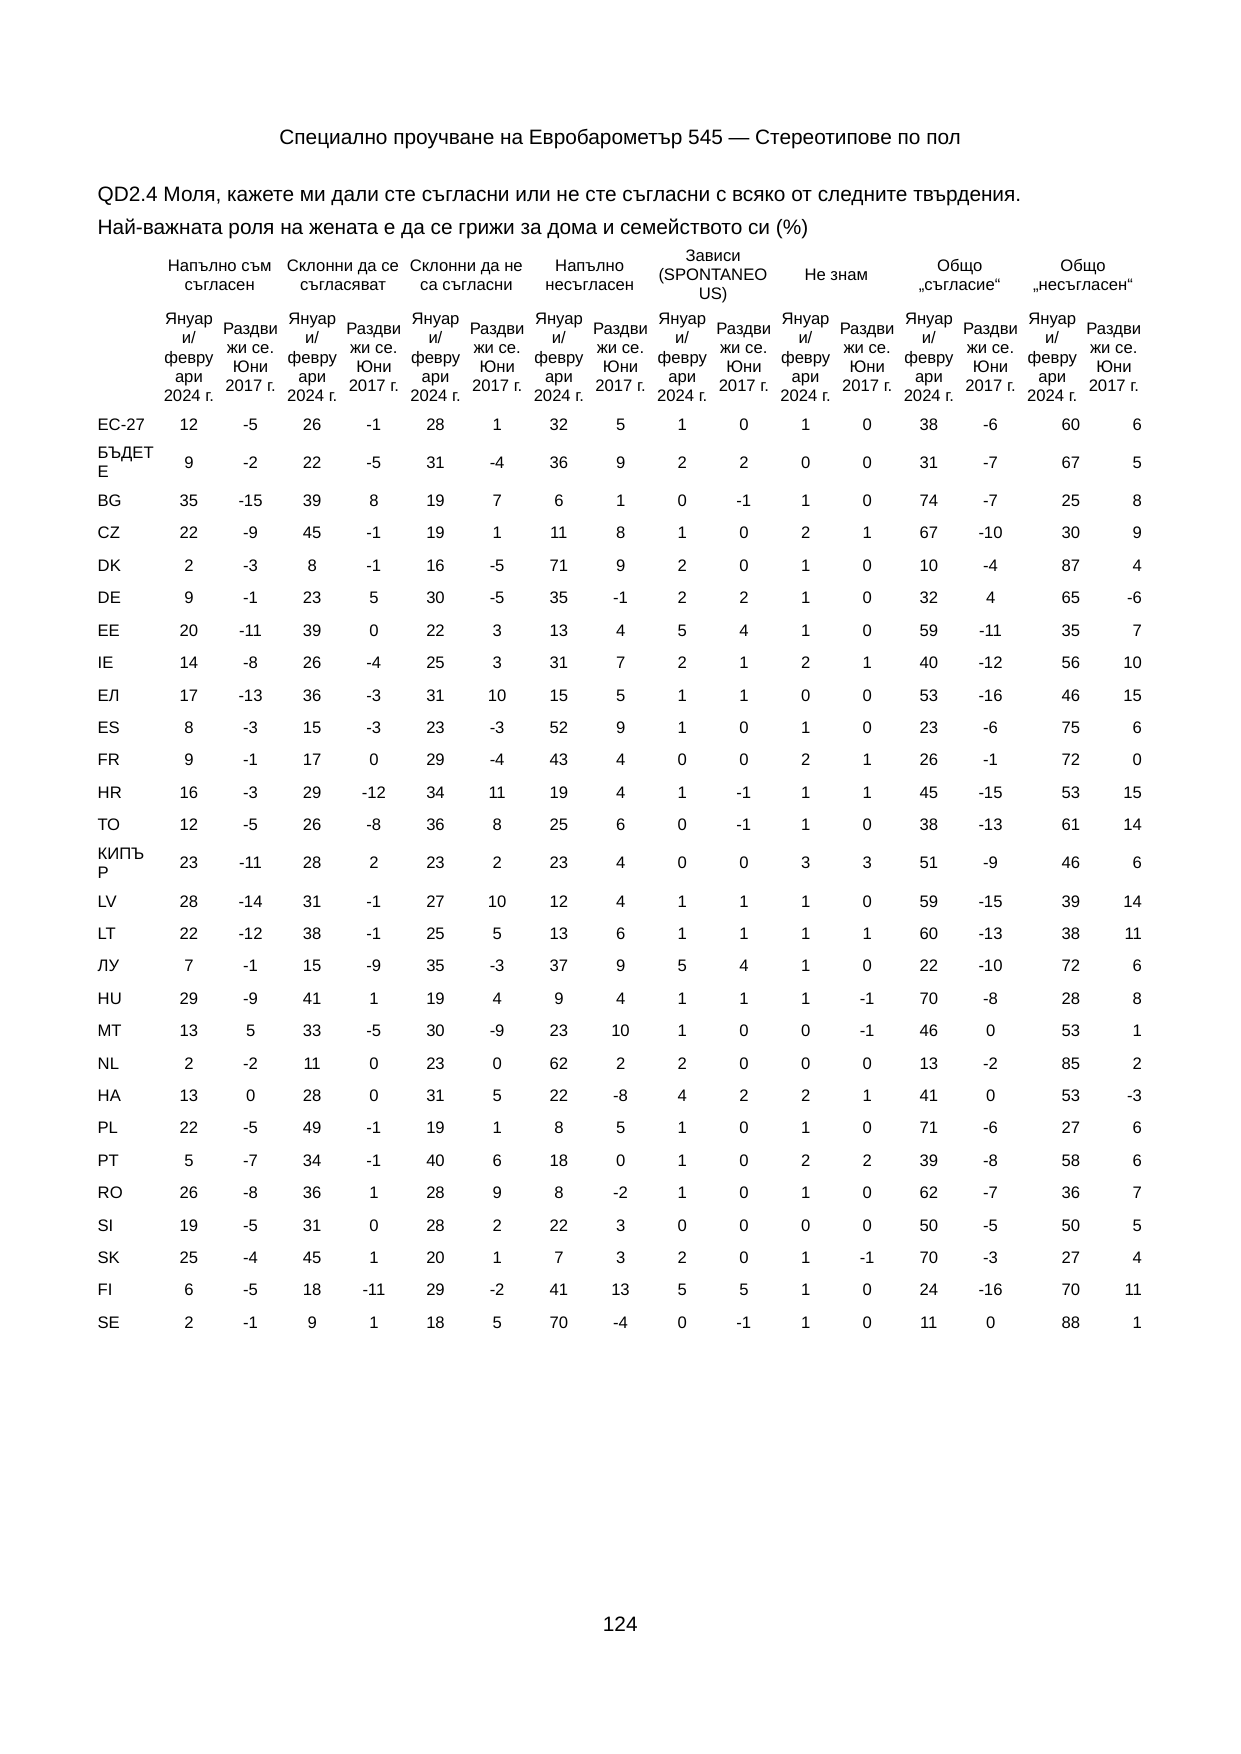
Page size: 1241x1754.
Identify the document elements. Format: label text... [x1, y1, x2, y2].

table_cell 1 [775, 484, 836, 517]
table_cell 1 [1083, 1306, 1144, 1338]
table_cell 39 [1021, 885, 1083, 917]
table_cell 23 [528, 1015, 589, 1047]
table_cell 2 [158, 1047, 219, 1079]
table_cell 6 [590, 808, 651, 841]
table_cell 19 [405, 517, 466, 549]
table_cell 41 [898, 1079, 959, 1112]
table_cell 0 [775, 1209, 836, 1241]
table_cell 37 [528, 950, 589, 982]
table_cell 2 [466, 1209, 528, 1241]
table_cell -2 [220, 1047, 281, 1079]
table_cell Общо „съгласие“ [898, 243, 1021, 306]
table_cell 9 [590, 950, 651, 982]
table_cell 28 [1021, 982, 1083, 1014]
table_cell 2 [651, 1241, 713, 1274]
table_cell 10 [466, 885, 528, 917]
table_cell 3 [466, 646, 528, 679]
table_cell 23 [405, 711, 466, 743]
table_cell 0 [651, 1306, 713, 1338]
table_cell Януари/февруари 2024 г. [405, 306, 466, 408]
table_cell 0 [713, 1015, 774, 1047]
table_cell НА [95, 1079, 158, 1112]
table_cell 2 [836, 1144, 898, 1176]
table_cell 62 [528, 1047, 589, 1079]
table_cell 0 [713, 711, 774, 743]
table_cell SE [95, 1306, 158, 1338]
table_cell 2 [651, 582, 713, 614]
table_cell 0 [713, 1241, 774, 1274]
table_cell 0 [713, 1112, 774, 1144]
table_cell 6 [158, 1274, 219, 1306]
table_cell SK [95, 1241, 158, 1274]
table_cell 1 [651, 885, 713, 917]
table_cell 31 [405, 440, 466, 484]
table_cell PL [95, 1112, 158, 1144]
table_header QD2.4 Моля, кажете ми дали сте съгласни или не сте съгласни с всяко от следните твърдения. [95, 178, 1144, 210]
table_cell Общо „несъгласен“ [1021, 243, 1144, 306]
table_cell 0 [775, 1015, 836, 1047]
table_cell 13 [528, 917, 589, 950]
table_cell -1 [343, 1112, 404, 1144]
table_cell 0 [466, 1047, 528, 1079]
table_cell 38 [898, 408, 959, 440]
table_cell 88 [1021, 1306, 1083, 1338]
table_cell 1 [651, 1112, 713, 1144]
table_cell -3 [466, 950, 528, 982]
table_cell -1 [343, 517, 404, 549]
table_cell 3 [590, 1209, 651, 1241]
table_cell LT [95, 917, 158, 950]
table_cell 39 [281, 484, 343, 517]
table_cell 9 [158, 440, 219, 484]
table_cell 6 [590, 917, 651, 950]
table_cell 60 [1021, 408, 1083, 440]
table_cell 28 [405, 1176, 466, 1209]
table_cell 71 [528, 549, 589, 582]
table_cell 0 [836, 614, 898, 646]
table_cell -3 [343, 711, 404, 743]
table_cell 65 [1021, 582, 1083, 614]
table_cell Раздвижи се. Юни 2017 г. [1083, 306, 1144, 408]
table_cell EE [95, 614, 158, 646]
table_cell -3 [1083, 1079, 1144, 1112]
table_cell 22 [528, 1209, 589, 1241]
table_cell 26 [281, 408, 343, 440]
table_cell -8 [343, 808, 404, 841]
table_cell 9 [158, 582, 219, 614]
table_cell -1 [836, 1241, 898, 1274]
table_cell 11 [466, 776, 528, 808]
table_cell -5 [220, 408, 281, 440]
table_cell 5 [651, 614, 713, 646]
table_cell -13 [220, 679, 281, 711]
table_cell 36 [281, 679, 343, 711]
table_cell 3 [466, 614, 528, 646]
table_cell 0 [713, 1047, 774, 1079]
table_cell -3 [220, 549, 281, 582]
table_cell 1 [713, 885, 774, 917]
table_cell -5 [343, 440, 404, 484]
table_cell 1 [775, 711, 836, 743]
table_cell 43 [528, 744, 589, 776]
table_cell 85 [1021, 1047, 1083, 1079]
table_cell 9 [590, 549, 651, 582]
table_cell 0 [836, 711, 898, 743]
table_cell -11 [343, 1274, 404, 1306]
table_cell 2 [651, 646, 713, 679]
table_cell 1 [836, 646, 898, 679]
table_cell 12 [158, 808, 219, 841]
table_cell 36 [281, 1176, 343, 1209]
table_cell 5 [466, 917, 528, 950]
table_cell 7 [528, 1241, 589, 1274]
table_cell DK [95, 549, 158, 582]
table_cell 31 [281, 885, 343, 917]
table_cell 59 [898, 885, 959, 917]
table_cell 0 [836, 950, 898, 982]
table_cell 2 [775, 646, 836, 679]
table_cell 0 [713, 1176, 774, 1209]
table_cell -2 [466, 1274, 528, 1306]
table_cell 0 [343, 1047, 404, 1079]
table_cell 31 [528, 646, 589, 679]
table_cell 31 [405, 1079, 466, 1112]
table_cell 0 [836, 1306, 898, 1338]
table_cell 72 [1021, 950, 1083, 982]
table_cell -1 [343, 549, 404, 582]
table_cell -6 [960, 408, 1021, 440]
table_cell 1 [651, 982, 713, 1014]
table_cell 1 [466, 1112, 528, 1144]
table_cell Раздвижи се. Юни 2017 г. [590, 306, 651, 408]
table_cell 3 [775, 841, 836, 885]
table_cell 0 [836, 1209, 898, 1241]
table_cell 10 [590, 1015, 651, 1047]
table_cell -4 [220, 1241, 281, 1274]
table_cell SI [95, 1209, 158, 1241]
table_cell 70 [1021, 1274, 1083, 1306]
table_cell 62 [898, 1176, 959, 1209]
table_cell 16 [405, 549, 466, 582]
table_cell -5 [220, 808, 281, 841]
table_cell MT [95, 1015, 158, 1047]
table_cell -1 [343, 885, 404, 917]
table_cell 0 [836, 408, 898, 440]
table_cell 1 [713, 917, 774, 950]
table_cell -5 [220, 1209, 281, 1241]
table_cell 0 [713, 549, 774, 582]
table_cell 41 [281, 982, 343, 1014]
table_cell 1 [713, 646, 774, 679]
table_cell Януари/февруари 2024 г. [898, 306, 959, 408]
table_cell 20 [158, 614, 219, 646]
table_cell 0 [836, 885, 898, 917]
table_cell ТО [95, 808, 158, 841]
table_cell -5 [343, 1015, 404, 1047]
table_cell 8 [343, 484, 404, 517]
table_cell 5 [590, 1112, 651, 1144]
table_cell 1 [775, 950, 836, 982]
table_cell 53 [1021, 1015, 1083, 1047]
table_cell 22 [528, 1079, 589, 1112]
table_cell FR [95, 744, 158, 776]
table_cell 8 [466, 808, 528, 841]
table_cell -3 [960, 1241, 1021, 1274]
table_cell -5 [960, 1209, 1021, 1241]
table_cell 1 [775, 885, 836, 917]
table_cell 34 [281, 1144, 343, 1176]
table_cell 35 [528, 582, 589, 614]
table_cell 46 [1021, 841, 1083, 885]
table_cell 2 [651, 549, 713, 582]
table_cell -14 [220, 885, 281, 917]
table_cell 1 [775, 808, 836, 841]
table_cell 0 [960, 1306, 1021, 1338]
table_cell 71 [898, 1112, 959, 1144]
table_cell 2 [775, 517, 836, 549]
table_cell 67 [898, 517, 959, 549]
table_cell 1 [651, 1176, 713, 1209]
table_cell 0 [651, 1209, 713, 1241]
table_cell 27 [1021, 1241, 1083, 1274]
table_cell Януари/февруари 2024 г. [158, 306, 219, 408]
table_cell 26 [281, 808, 343, 841]
table_cell -5 [466, 549, 528, 582]
table_cell 9 [281, 1306, 343, 1338]
table_cell 6 [1083, 1112, 1144, 1144]
table_cell ЕС-27 [95, 408, 158, 440]
table_cell 7 [1083, 614, 1144, 646]
table_cell 45 [898, 776, 959, 808]
table_cell 35 [405, 950, 466, 982]
table_cell -1 [713, 484, 774, 517]
table_cell 22 [158, 1112, 219, 1144]
table_cell 1 [651, 917, 713, 950]
table_cell -1 [713, 808, 774, 841]
table_cell 1 [775, 917, 836, 950]
table_cell 4 [1083, 1241, 1144, 1274]
table_cell 0 [836, 1047, 898, 1079]
table_cell 2 [775, 744, 836, 776]
table_cell 31 [405, 679, 466, 711]
table_cell 8 [1083, 484, 1144, 517]
table_cell -9 [960, 841, 1021, 885]
table_cell 1 [343, 1306, 404, 1338]
table_cell 2 [466, 841, 528, 885]
table_cell Раздвижи се. Юни 2017 г. [836, 306, 898, 408]
table_cell 1 [651, 1015, 713, 1047]
table_cell 45 [281, 1241, 343, 1274]
table_cell 1 [466, 408, 528, 440]
table_cell 9 [590, 711, 651, 743]
table_cell 1 [775, 1274, 836, 1306]
table_cell 1 [836, 517, 898, 549]
table_cell -1 [713, 776, 774, 808]
table_cell -1 [836, 982, 898, 1014]
table_cell 13 [158, 1079, 219, 1112]
table_cell PT [95, 1144, 158, 1176]
table_cell -1 [343, 1144, 404, 1176]
table_cell -10 [960, 950, 1021, 982]
table_cell -9 [220, 517, 281, 549]
table_cell -1 [220, 582, 281, 614]
table_cell 11 [898, 1306, 959, 1338]
table_cell 2 [651, 440, 713, 484]
table_cell 4 [590, 744, 651, 776]
table_cell 39 [898, 1144, 959, 1176]
table_cell 22 [158, 517, 219, 549]
table_cell 14 [1083, 808, 1144, 841]
table_cell 2 [775, 1079, 836, 1112]
table_cell 1 [651, 711, 713, 743]
table_cell 60 [898, 917, 959, 950]
table_cell 1 [651, 517, 713, 549]
table_cell 1 [343, 1241, 404, 1274]
table_cell 46 [1021, 679, 1083, 711]
table_cell 9 [466, 1176, 528, 1209]
table_cell ЛУ [95, 950, 158, 982]
table_cell -7 [960, 440, 1021, 484]
table_cell 31 [898, 440, 959, 484]
table_cell 10 [1083, 646, 1144, 679]
table_cell 23 [405, 841, 466, 885]
table_cell -11 [220, 614, 281, 646]
table_cell 22 [405, 614, 466, 646]
table_cell -11 [220, 841, 281, 885]
table_cell 0 [343, 744, 404, 776]
table_cell 70 [898, 1241, 959, 1274]
table_cell 17 [158, 679, 219, 711]
table_cell 29 [405, 1274, 466, 1306]
table_cell 70 [898, 982, 959, 1014]
table_cell -13 [960, 917, 1021, 950]
table_cell 58 [1021, 1144, 1083, 1176]
table_cell 29 [405, 744, 466, 776]
table_cell 8 [528, 1176, 589, 1209]
table_cell 18 [528, 1144, 589, 1176]
table_cell 1 [590, 484, 651, 517]
table_cell 1 [775, 1306, 836, 1338]
table_cell -1 [220, 1306, 281, 1338]
table_cell NL [95, 1047, 158, 1079]
table_cell 6 [466, 1144, 528, 1176]
table_cell 39 [281, 614, 343, 646]
table_cell 8 [1083, 982, 1144, 1014]
table_cell -16 [960, 679, 1021, 711]
table_cell Януари/февруари 2024 г. [775, 306, 836, 408]
table_cell Напълно съм съгласен [158, 243, 281, 306]
table_cell 15 [528, 679, 589, 711]
table_cell 3 [590, 1241, 651, 1274]
table_cell Напълно несъгласен [528, 243, 651, 306]
table_cell 6 [1083, 1144, 1144, 1176]
table_cell 4 [713, 614, 774, 646]
table_cell 61 [1021, 808, 1083, 841]
table_cell 0 [775, 679, 836, 711]
table_cell 0 [775, 1047, 836, 1079]
table_cell 12 [528, 885, 589, 917]
table_cell 1 [836, 744, 898, 776]
table_cell 5 [466, 1079, 528, 1112]
table_cell 4 [590, 614, 651, 646]
table_cell 23 [898, 711, 959, 743]
table_cell 1 [466, 517, 528, 549]
table_cell 25 [158, 1241, 219, 1274]
table_cell 49 [281, 1112, 343, 1144]
table_cell 72 [1021, 744, 1083, 776]
table_cell -15 [960, 885, 1021, 917]
table_cell 5 [220, 1015, 281, 1047]
table_cell 35 [1021, 614, 1083, 646]
table_cell 24 [898, 1274, 959, 1306]
table_cell 0 [651, 841, 713, 885]
table_cell 18 [405, 1306, 466, 1338]
table_cell 19 [405, 1112, 466, 1144]
table_cell -11 [960, 614, 1021, 646]
table_cell 1 [775, 614, 836, 646]
table_cell КИПЪР [95, 841, 158, 885]
table_cell LV [95, 885, 158, 917]
table_cell 1 [713, 982, 774, 1014]
table_cell 12 [158, 408, 219, 440]
table_cell 56 [1021, 646, 1083, 679]
table_cell БЪДЕТЕ [95, 440, 158, 484]
table_cell 7 [1083, 1176, 1144, 1209]
table_cell 0 [836, 1112, 898, 1144]
table_cell 59 [898, 614, 959, 646]
table_cell -5 [220, 1274, 281, 1306]
table_cell 1 [775, 582, 836, 614]
table_cell 4 [1083, 549, 1144, 582]
table_cell 0 [713, 1144, 774, 1176]
table_cell 0 [713, 408, 774, 440]
table_cell 35 [158, 484, 219, 517]
table_cell 9 [158, 744, 219, 776]
table_cell 8 [528, 1112, 589, 1144]
table_cell 23 [528, 841, 589, 885]
table_cell 1 [343, 1176, 404, 1209]
table_cell [95, 306, 158, 408]
table_cell 46 [898, 1015, 959, 1047]
table_cell -1 [713, 1306, 774, 1338]
table_cell 1 [775, 982, 836, 1014]
table_cell 2 [343, 841, 404, 885]
table_cell 1 [1083, 1015, 1144, 1047]
table_cell 2 [713, 440, 774, 484]
table_cell 5 [1083, 440, 1144, 484]
table_cell 13 [898, 1047, 959, 1079]
table_cell 11 [1083, 1274, 1144, 1306]
table_cell 0 [836, 679, 898, 711]
table_cell Януари/февруари 2024 г. [528, 306, 589, 408]
table_cell 1 [343, 982, 404, 1014]
table_cell 1 [775, 408, 836, 440]
table_cell 30 [405, 582, 466, 614]
table_cell CZ [95, 517, 158, 549]
table_cell 0 [343, 1209, 404, 1241]
table_cell 53 [1021, 776, 1083, 808]
table_cell 1 [836, 776, 898, 808]
table_cell 75 [1021, 711, 1083, 743]
table_cell 2 [713, 582, 774, 614]
table_cell 23 [158, 841, 219, 885]
table_cell 38 [898, 808, 959, 841]
table_cell HU [95, 982, 158, 1014]
table_cell 4 [590, 885, 651, 917]
table_cell -1 [220, 950, 281, 982]
table_cell 32 [528, 408, 589, 440]
table_cell BG [95, 484, 158, 517]
table_cell -1 [343, 917, 404, 950]
table_cell 7 [158, 950, 219, 982]
table_cell Склонни да не са съгласни [405, 243, 528, 306]
table_cell 53 [898, 679, 959, 711]
table_cell 11 [528, 517, 589, 549]
table_cell -9 [343, 950, 404, 982]
table_cell -1 [590, 582, 651, 614]
table_cell 87 [1021, 549, 1083, 582]
table_cell -1 [960, 744, 1021, 776]
table_cell 40 [898, 646, 959, 679]
table_cell 50 [898, 1209, 959, 1241]
table_cell 36 [528, 440, 589, 484]
table_cell 0 [836, 1176, 898, 1209]
table_cell 15 [281, 950, 343, 982]
table_cell 2 [1083, 1047, 1144, 1079]
table_cell -12 [343, 776, 404, 808]
table_cell 4 [590, 982, 651, 1014]
table_cell 3 [836, 841, 898, 885]
table_cell 1 [651, 1144, 713, 1176]
table_cell 5 [590, 679, 651, 711]
table_cell 4 [960, 582, 1021, 614]
table_cell -13 [960, 808, 1021, 841]
table_cell 50 [1021, 1209, 1083, 1241]
table_cell -3 [343, 679, 404, 711]
table_cell 2 [651, 1047, 713, 1079]
table_cell 0 [343, 614, 404, 646]
table_cell 14 [1083, 885, 1144, 917]
table_cell -8 [220, 646, 281, 679]
table_cell -8 [220, 1176, 281, 1209]
table_cell 2 [590, 1047, 651, 1079]
table_cell 6 [1083, 841, 1144, 885]
table_cell -10 [960, 517, 1021, 549]
table_cell -8 [590, 1079, 651, 1112]
table_cell 25 [405, 917, 466, 950]
table_cell 25 [1021, 484, 1083, 517]
table_cell 51 [898, 841, 959, 885]
table_cell 0 [960, 1079, 1021, 1112]
table_cell -3 [466, 711, 528, 743]
table_cell 36 [405, 808, 466, 841]
table_cell -6 [1083, 582, 1144, 614]
table_cell 15 [281, 711, 343, 743]
table_cell -4 [590, 1306, 651, 1338]
table_cell 26 [281, 646, 343, 679]
table_cell 0 [220, 1079, 281, 1112]
table_cell 0 [775, 440, 836, 484]
table_cell [95, 243, 158, 306]
table_cell 1 [836, 917, 898, 950]
table_cell 10 [466, 679, 528, 711]
table_cell 1 [651, 776, 713, 808]
table_cell -4 [960, 549, 1021, 582]
table_cell Склонни да се съгласяват [281, 243, 404, 306]
table_cell -7 [220, 1144, 281, 1176]
table_cell 4 [713, 950, 774, 982]
table_cell 14 [158, 646, 219, 679]
table_cell 23 [281, 582, 343, 614]
table_cell 9 [1083, 517, 1144, 549]
table_cell 5 [713, 1274, 774, 1306]
table_cell 22 [158, 917, 219, 950]
table_cell -16 [960, 1274, 1021, 1306]
table_cell 0 [836, 1274, 898, 1306]
table_cell 4 [590, 776, 651, 808]
table_cell 28 [281, 1079, 343, 1112]
table_cell 22 [281, 440, 343, 484]
table_cell 1 [775, 1176, 836, 1209]
table_cell 28 [405, 408, 466, 440]
table_cell -9 [220, 982, 281, 1014]
table_cell 2 [775, 1144, 836, 1176]
table_cell ЕЛ [95, 679, 158, 711]
table_cell 45 [281, 517, 343, 549]
table_cell 26 [898, 744, 959, 776]
table_cell -4 [343, 646, 404, 679]
table_cell 0 [960, 1015, 1021, 1047]
table_cell 6 [528, 484, 589, 517]
table_cell IE [95, 646, 158, 679]
table_cell 33 [281, 1015, 343, 1047]
table_cell 15 [1083, 679, 1144, 711]
table_cell 0 [713, 841, 774, 885]
table_cell 1 [466, 1241, 528, 1274]
table_cell Зависи (SPONTANEOUS) [651, 243, 774, 306]
table_cell Най-важната роля на жената е да се грижи за дома и семейството си (%) [95, 210, 1144, 243]
table_cell 1 [651, 679, 713, 711]
table_cell 0 [836, 549, 898, 582]
table_cell 7 [466, 484, 528, 517]
table_cell 27 [405, 885, 466, 917]
table_cell 11 [281, 1047, 343, 1079]
table_cell 28 [158, 885, 219, 917]
table_cell Януари/февруари 2024 г. [1021, 306, 1083, 408]
table_cell 52 [528, 711, 589, 743]
table_cell 25 [405, 646, 466, 679]
table_cell 13 [158, 1015, 219, 1047]
table_cell 29 [158, 982, 219, 1014]
table_cell -4 [466, 744, 528, 776]
table_cell -12 [960, 646, 1021, 679]
table_cell 34 [405, 776, 466, 808]
table_cell 22 [898, 950, 959, 982]
table_cell 18 [281, 1274, 343, 1306]
table_cell 4 [651, 1079, 713, 1112]
table_cell 23 [405, 1047, 466, 1079]
table_cell 19 [158, 1209, 219, 1241]
table_cell 0 [713, 744, 774, 776]
table_cell 15 [1083, 776, 1144, 808]
table_cell 7 [590, 646, 651, 679]
table_cell -2 [590, 1176, 651, 1209]
table_cell 0 [651, 744, 713, 776]
table_cell -4 [466, 440, 528, 484]
table_cell 32 [898, 582, 959, 614]
table_cell 0 [713, 517, 774, 549]
table_cell Раздвижи се. Юни 2017 г. [343, 306, 404, 408]
table_cell -7 [960, 484, 1021, 517]
table_cell 26 [158, 1176, 219, 1209]
table_cell 17 [281, 744, 343, 776]
table_cell 25 [528, 808, 589, 841]
table_cell Януари/февруари 2024 г. [651, 306, 713, 408]
table_cell 2 [158, 1306, 219, 1338]
table_cell 0 [836, 440, 898, 484]
table_cell -6 [960, 711, 1021, 743]
table_cell 2 [158, 549, 219, 582]
table_cell 74 [898, 484, 959, 517]
table_cell 30 [1021, 517, 1083, 549]
table_cell 31 [281, 1209, 343, 1241]
table_cell 5 [343, 582, 404, 614]
table_cell 27 [1021, 1112, 1083, 1144]
table_cell 6 [1083, 711, 1144, 743]
table_cell -2 [960, 1047, 1021, 1079]
table_cell -1 [836, 1015, 898, 1047]
table_cell -15 [960, 776, 1021, 808]
table_cell 19 [405, 982, 466, 1014]
table_cell ES [95, 711, 158, 743]
table_cell 5 [651, 950, 713, 982]
table_cell -3 [220, 711, 281, 743]
table_cell 16 [158, 776, 219, 808]
table_cell 4 [466, 982, 528, 1014]
table_cell -1 [220, 744, 281, 776]
table_cell -9 [466, 1015, 528, 1047]
table_cell 29 [281, 776, 343, 808]
table_cell 9 [590, 440, 651, 484]
table_cell 5 [590, 408, 651, 440]
table_cell 1 [651, 408, 713, 440]
table_cell 0 [713, 1209, 774, 1241]
table_cell 0 [836, 582, 898, 614]
table_cell -7 [960, 1176, 1021, 1209]
table_cell HR [95, 776, 158, 808]
table_cell -3 [220, 776, 281, 808]
table_cell 0 [651, 808, 713, 841]
table_cell 19 [405, 484, 466, 517]
table_cell 38 [1021, 917, 1083, 950]
table_cell 6 [1083, 950, 1144, 982]
table_cell 0 [836, 484, 898, 517]
table_cell 53 [1021, 1079, 1083, 1112]
table_cell -5 [466, 582, 528, 614]
table_cell -8 [960, 982, 1021, 1014]
table_cell 36 [1021, 1176, 1083, 1209]
table_cell 5 [651, 1274, 713, 1306]
table_cell 4 [590, 841, 651, 885]
table_cell -2 [220, 440, 281, 484]
table_cell Раздвижи се. Юни 2017 г. [713, 306, 774, 408]
table_cell 2 [713, 1079, 774, 1112]
table_cell FI [95, 1274, 158, 1306]
table_cell 30 [405, 1015, 466, 1047]
table_cell Раздвижи се. Юни 2017 г. [466, 306, 528, 408]
table_cell 13 [528, 614, 589, 646]
table_cell 5 [1083, 1209, 1144, 1241]
table_cell 19 [528, 776, 589, 808]
table_cell 1 [836, 1079, 898, 1112]
table_cell 67 [1021, 440, 1083, 484]
table_cell Януари/февруари 2024 г. [281, 306, 343, 408]
table_cell 40 [405, 1144, 466, 1176]
table_cell -1 [343, 408, 404, 440]
table_cell 20 [405, 1241, 466, 1274]
table_cell Раздвижи се. Юни 2017 г. [220, 306, 281, 408]
table_cell Раздвижи се. Юни 2017 г. [960, 306, 1021, 408]
table_cell 11 [1083, 917, 1144, 950]
table_cell 1 [713, 679, 774, 711]
table_cell 6 [1083, 408, 1144, 440]
table_cell 38 [281, 917, 343, 950]
table_cell 9 [528, 982, 589, 1014]
table_cell 28 [405, 1209, 466, 1241]
table_cell 8 [158, 711, 219, 743]
table_cell 10 [898, 549, 959, 582]
table_cell -5 [220, 1112, 281, 1144]
table_cell 0 [1083, 744, 1144, 776]
table_cell 1 [775, 549, 836, 582]
table_cell 1 [775, 1241, 836, 1274]
table_cell -8 [960, 1144, 1021, 1176]
table_cell 0 [651, 484, 713, 517]
table_cell 28 [281, 841, 343, 885]
table_cell 41 [528, 1274, 589, 1306]
table_cell Не знам [775, 243, 898, 306]
table_cell 0 [343, 1079, 404, 1112]
table_cell 0 [836, 808, 898, 841]
table_cell -15 [220, 484, 281, 517]
table_cell 5 [466, 1306, 528, 1338]
table_cell 5 [158, 1144, 219, 1176]
table_cell 0 [590, 1144, 651, 1176]
table_cell 70 [528, 1306, 589, 1338]
table_cell 1 [775, 776, 836, 808]
table_cell 13 [590, 1274, 651, 1306]
table_cell -6 [960, 1112, 1021, 1144]
table_cell 8 [281, 549, 343, 582]
table_cell RO [95, 1176, 158, 1209]
table_cell 8 [590, 517, 651, 549]
table_cell 1 [775, 1112, 836, 1144]
table_cell DE [95, 582, 158, 614]
table_cell -12 [220, 917, 281, 950]
